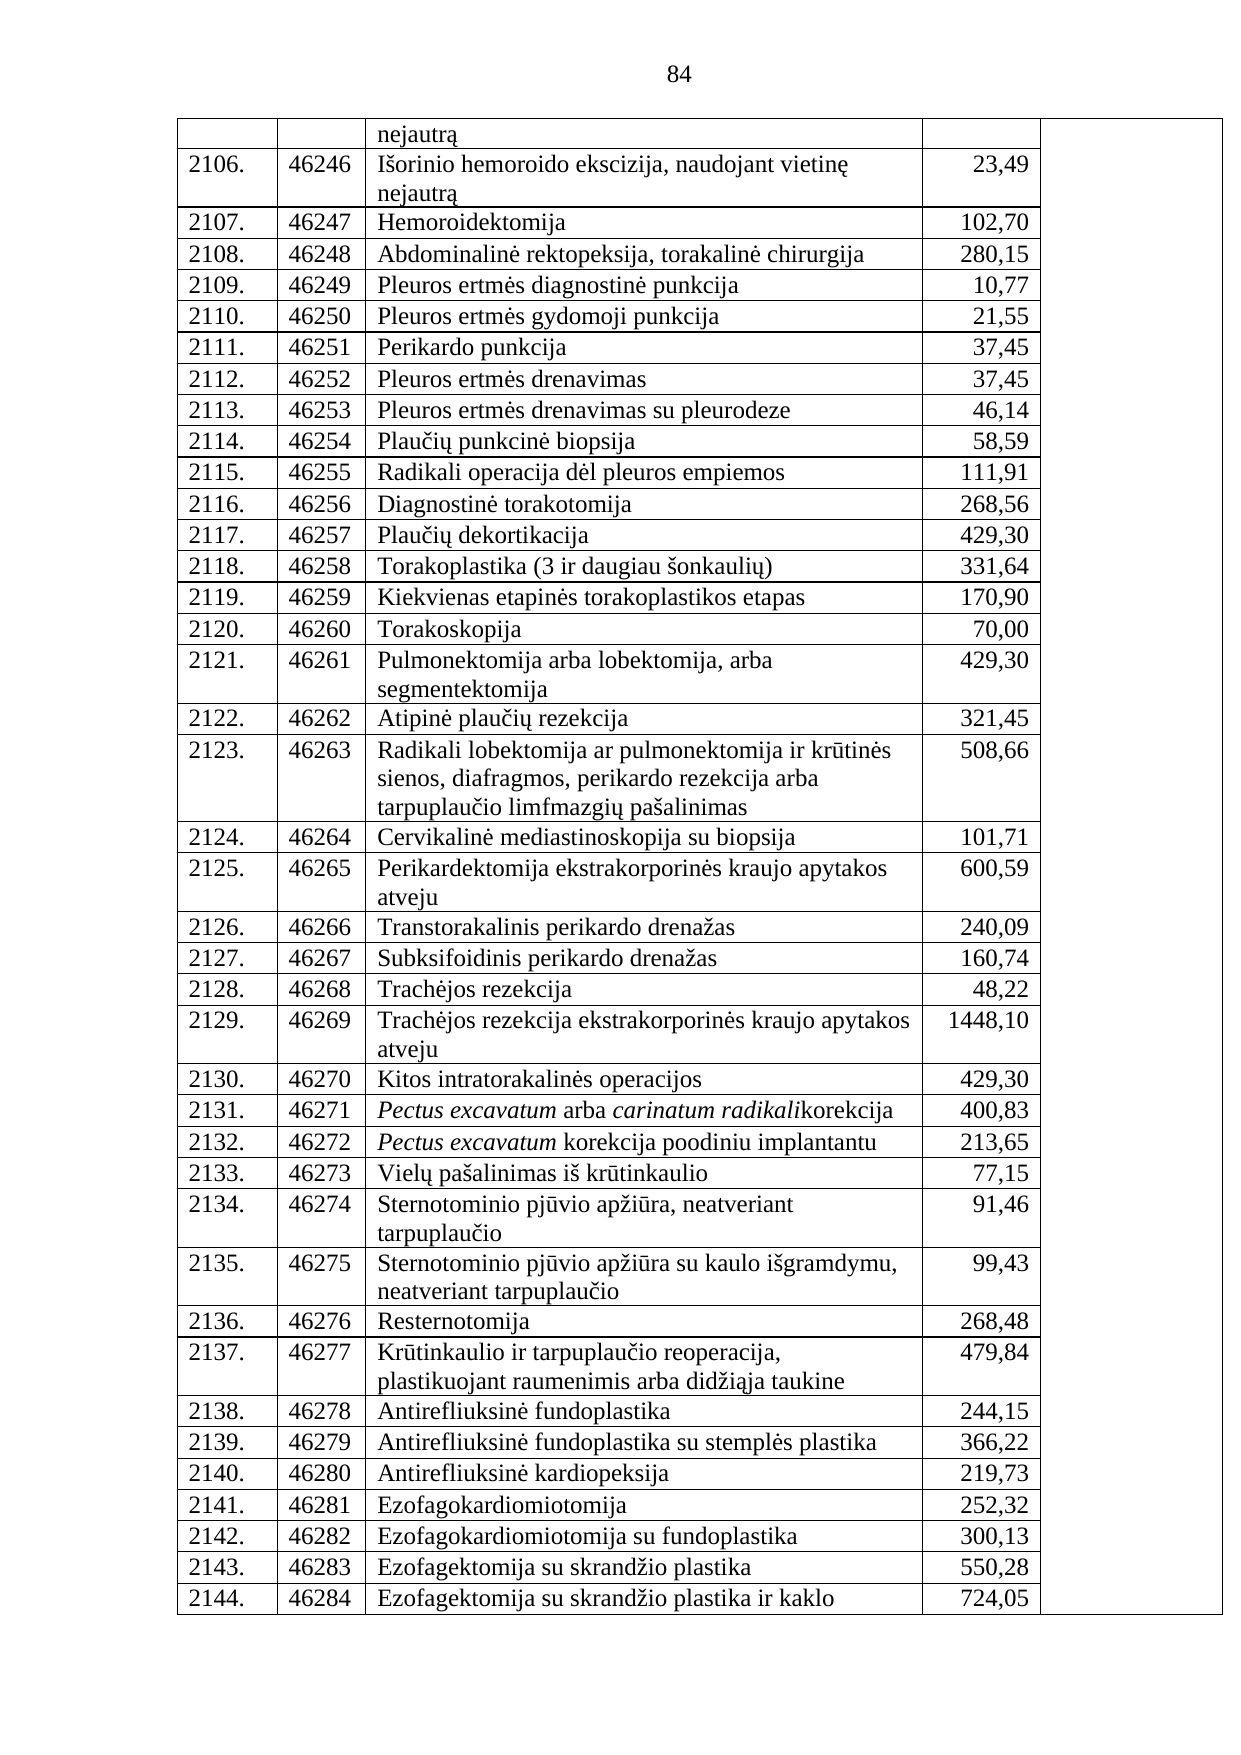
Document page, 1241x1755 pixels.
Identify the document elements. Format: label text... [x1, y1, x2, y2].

table_cell 46248 [278, 239, 365, 269]
table_cell Sternotominio pjūvio apžiūra, neatveriant tarpuplaučio [366, 1189, 922, 1247]
table_cell 46272 [278, 1127, 365, 1157]
table_cell 244,15 [923, 1396, 1040, 1426]
table_cell Išorinio hemoroido ekscizija, naudojant vietinę nejautrą [366, 149, 922, 206]
table_cell 2115. [178, 458, 277, 488]
table_cell Trachėjos rezekcija [366, 974, 922, 1004]
table_cell 91,46 [923, 1189, 1040, 1247]
table_cell 2126. [178, 912, 277, 942]
table_cell 2130. [178, 1064, 277, 1094]
table_cell Resternotomija [366, 1306, 922, 1336]
table_cell 2140. [178, 1459, 277, 1489]
table_cell Hemoroidektomija [366, 208, 922, 238]
table_cell Pulmonektomija arba lobektomija, arba segmentektomija [366, 645, 922, 702]
table_cell 429,30 [923, 645, 1040, 702]
table_cell 2143. [178, 1552, 277, 1582]
table_cell 102,70 [923, 208, 1040, 238]
table_cell 331,64 [923, 551, 1040, 581]
table_cell 46280 [278, 1459, 365, 1489]
table_cell 46252 [278, 364, 365, 394]
table_cell 2144. [178, 1584, 277, 1614]
table_cell 2125. [178, 853, 277, 911]
table_cell Torakoskopija [366, 614, 922, 644]
table_cell 2112. [178, 364, 277, 394]
table_cell Atipinė plaučių rezekcija [366, 704, 922, 734]
table_cell Radikali operacija dėl pleuros empiemos [366, 458, 922, 488]
table_cell 252,32 [923, 1490, 1040, 1520]
table_cell 400,83 [923, 1095, 1040, 1126]
table_cell Radikali lobektomija ar pulmonektomija ir krūtinės sienos, diafragmos, perikardo rezekcija arba tarpuplaučio limfmazgių pašalinimas [366, 735, 922, 821]
table_cell 2131. [178, 1095, 277, 1126]
table_cell 2141. [178, 1490, 277, 1520]
table_cell 2106. [178, 149, 277, 206]
table_cell 46267 [278, 943, 365, 973]
table_cell 111,91 [923, 458, 1040, 488]
table_cell 2137. [178, 1338, 277, 1395]
table_cell 46275 [278, 1248, 365, 1305]
table_cell 21,55 [923, 301, 1040, 331]
table_cell 2108. [178, 239, 277, 269]
table_cell 46262 [278, 704, 365, 734]
table_cell 2127. [178, 943, 277, 973]
table_cell 37,45 [923, 364, 1040, 394]
table_cell nejautrą [366, 119, 922, 148]
table_cell 600,59 [923, 853, 1040, 911]
table_cell Perikardektomija ekstrakorporinės kraujo apytakos atveju [366, 853, 922, 911]
table_cell 2116. [178, 489, 277, 519]
table_cell 2119. [178, 583, 277, 613]
table_cell 46247 [278, 208, 365, 238]
table_cell Ezofagektomija su skrandžio plastika [366, 1552, 922, 1582]
table_cell 46260 [278, 614, 365, 644]
table_cell 99,43 [923, 1248, 1040, 1305]
table_cell 46258 [278, 551, 365, 581]
table_cell 219,73 [923, 1459, 1040, 1489]
table_cell [178, 119, 277, 148]
table_cell Kiekvienas etapinės torakoplastikos etapas [366, 583, 922, 613]
table_cell Antirefliuksinė kardiopeksija [366, 1459, 922, 1489]
table_cell 46261 [278, 645, 365, 702]
table_cell 46276 [278, 1306, 365, 1336]
table_cell 46279 [278, 1427, 365, 1457]
table_cell 2135. [178, 1248, 277, 1305]
table_cell Ezofagokardiomiotomija su fundoplastika [366, 1521, 922, 1551]
table_cell 101,71 [923, 822, 1040, 852]
table_cell Torakoplastika (3 ir daugiau šonkaulių) [366, 551, 922, 581]
table_cell 77,15 [923, 1158, 1040, 1188]
table_cell 2118. [178, 551, 277, 581]
table_cell Pectus excavatum korekcija poodiniu implantantu [366, 1127, 922, 1157]
table_cell Pleuros ertmės drenavimas [366, 364, 922, 394]
table_cell 2110. [178, 301, 277, 331]
table_cell [278, 119, 365, 148]
table_cell 46255 [278, 458, 365, 488]
table_cell Sternotominio pjūvio apžiūra su kaulo išgramdymu, neatveriant tarpuplaučio [366, 1248, 922, 1305]
table_cell 46282 [278, 1521, 365, 1551]
table_cell 429,30 [923, 520, 1040, 550]
table_cell Vielų pašalinimas iš krūtinkaulio [366, 1158, 922, 1188]
table_cell 240,09 [923, 912, 1040, 942]
table_cell [1041, 119, 1222, 1614]
table_cell 46246 [278, 149, 365, 206]
table_cell 46281 [278, 1490, 365, 1520]
table_cell 1448,10 [923, 1006, 1040, 1063]
table_cell 46251 [278, 333, 365, 363]
table_cell 70,00 [923, 614, 1040, 644]
table_cell 2128. [178, 974, 277, 1004]
table_cell 213,65 [923, 1127, 1040, 1157]
table_cell 37,45 [923, 333, 1040, 363]
table_cell 160,74 [923, 943, 1040, 973]
table_cell 46268 [278, 974, 365, 1004]
table_cell 2134. [178, 1189, 277, 1247]
table_cell 550,28 [923, 1552, 1040, 1582]
table_cell 46259 [278, 583, 365, 613]
table_cell 2107. [178, 208, 277, 238]
table_cell 46257 [278, 520, 365, 550]
table_cell Subksifoidinis perikardo drenažas [366, 943, 922, 973]
table_cell 58,59 [923, 426, 1040, 456]
table_cell 46271 [278, 1095, 365, 1126]
table_cell 2124. [178, 822, 277, 852]
table_cell 46277 [278, 1338, 365, 1395]
table_cell 2114. [178, 426, 277, 456]
table_cell 2111. [178, 333, 277, 363]
table_cell 46283 [278, 1552, 365, 1582]
table_cell 46284 [278, 1584, 365, 1614]
table_cell Trachėjos rezekcija ekstrakorporinės kraujo apytakos atveju [366, 1006, 922, 1063]
table_cell Kitos intratorakalinės operacijos [366, 1064, 922, 1094]
table_cell 46256 [278, 489, 365, 519]
table_cell [923, 119, 1040, 148]
table_cell 46254 [278, 426, 365, 456]
table_cell Abdominalinė rektopeksija, torakalinė chirurgija [366, 239, 922, 269]
table_cell 46274 [278, 1189, 365, 1247]
table_cell 429,30 [923, 1064, 1040, 1094]
table_cell 2122. [178, 704, 277, 734]
table_cell 46,14 [923, 395, 1040, 425]
table_cell Plaučių dekortikacija [366, 520, 922, 550]
table_cell 2121. [178, 645, 277, 702]
table_cell 2120. [178, 614, 277, 644]
table_cell Pleuros ertmės drenavimas su pleurodeze [366, 395, 922, 425]
table_cell 46273 [278, 1158, 365, 1188]
table_cell 2113. [178, 395, 277, 425]
table_cell 46270 [278, 1064, 365, 1094]
table_cell 321,45 [923, 704, 1040, 734]
table_cell Transtorakalinis perikardo drenažas [366, 912, 922, 942]
table_cell Pleuros ertmės diagnostinė punkcija [366, 270, 922, 300]
table_cell Pleuros ertmės gydomoji punkcija [366, 301, 922, 331]
table_cell 2109. [178, 270, 277, 300]
table_cell 508,66 [923, 735, 1040, 821]
table_cell 2136. [178, 1306, 277, 1336]
table_cell 46253 [278, 395, 365, 425]
table_cell 46250 [278, 301, 365, 331]
table_cell 2117. [178, 520, 277, 550]
table_cell 46266 [278, 912, 365, 942]
table_cell 46265 [278, 853, 365, 911]
table_cell 2138. [178, 1396, 277, 1426]
table_cell Plaučių punkcinė biopsija [366, 426, 922, 456]
table_cell Ezofagektomija su skrandžio plastika ir kaklo [366, 1584, 922, 1614]
table_cell 46269 [278, 1006, 365, 1063]
table_cell Antirefliuksinė fundoplastika su stemplės plastika [366, 1427, 922, 1457]
table_cell 48,22 [923, 974, 1040, 1004]
table_cell Pectus excavatum arba carinatum radikalikorekcija [366, 1095, 922, 1126]
table_cell 2123. [178, 735, 277, 821]
table_cell 2142. [178, 1521, 277, 1551]
table_cell Cervikalinė mediastinoskopija su biopsija [366, 822, 922, 852]
table_cell 23,49 [923, 149, 1040, 206]
table_cell 268,48 [923, 1306, 1040, 1336]
table_cell 2139. [178, 1427, 277, 1457]
table_cell 2129. [178, 1006, 277, 1063]
table_cell Ezofagokardiomiotomija [366, 1490, 922, 1520]
table_cell Antirefliuksinė fundoplastika [366, 1396, 922, 1426]
table_cell 2132. [178, 1127, 277, 1157]
table_cell 268,56 [923, 489, 1040, 519]
table_cell Diagnostinė torakotomija [366, 489, 922, 519]
table_cell 46264 [278, 822, 365, 852]
table_cell 10,77 [923, 270, 1040, 300]
table_cell 280,15 [923, 239, 1040, 269]
table_cell Perikardo punkcija [366, 333, 922, 363]
table_cell 170,90 [923, 583, 1040, 613]
table_cell 2133. [178, 1158, 277, 1188]
table_cell Krūtinkaulio ir tarpuplaučio reoperacija, plastikuojant raumenimis arba didžiąja taukine [366, 1338, 922, 1395]
table_cell 46249 [278, 270, 365, 300]
table_cell 46263 [278, 735, 365, 821]
table_cell 724,05 [923, 1584, 1040, 1614]
table_cell 46278 [278, 1396, 365, 1426]
table_cell 479,84 [923, 1338, 1040, 1395]
table_cell 300,13 [923, 1521, 1040, 1551]
table_cell 366,22 [923, 1427, 1040, 1457]
